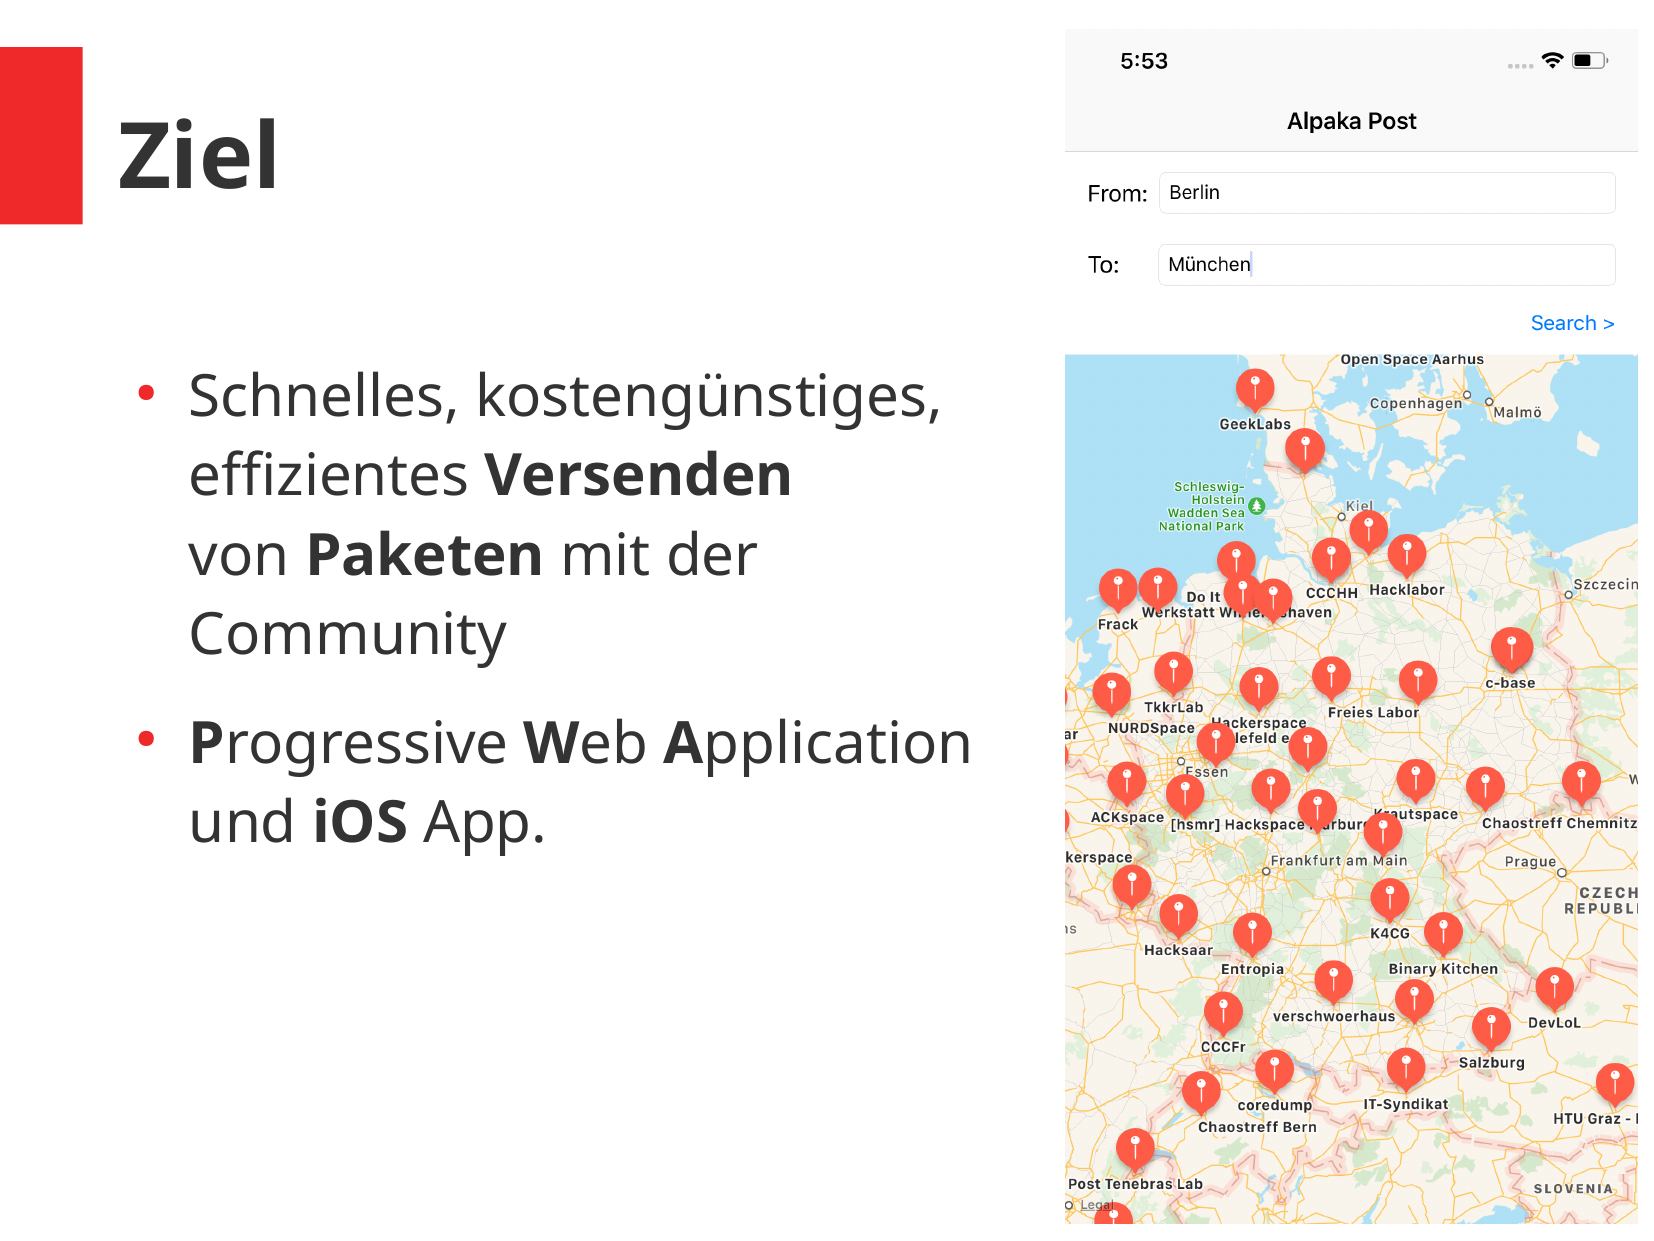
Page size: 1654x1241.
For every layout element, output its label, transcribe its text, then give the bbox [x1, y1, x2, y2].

list Schnelles, kostengünstiges, effizientes Versenden von Paketen mit der Community Progressive Web Application und iOS App. [118, 354, 1065, 1074]
picture [1065, 29, 1638, 1241]
title Ziel [118, 49, 1065, 257]
